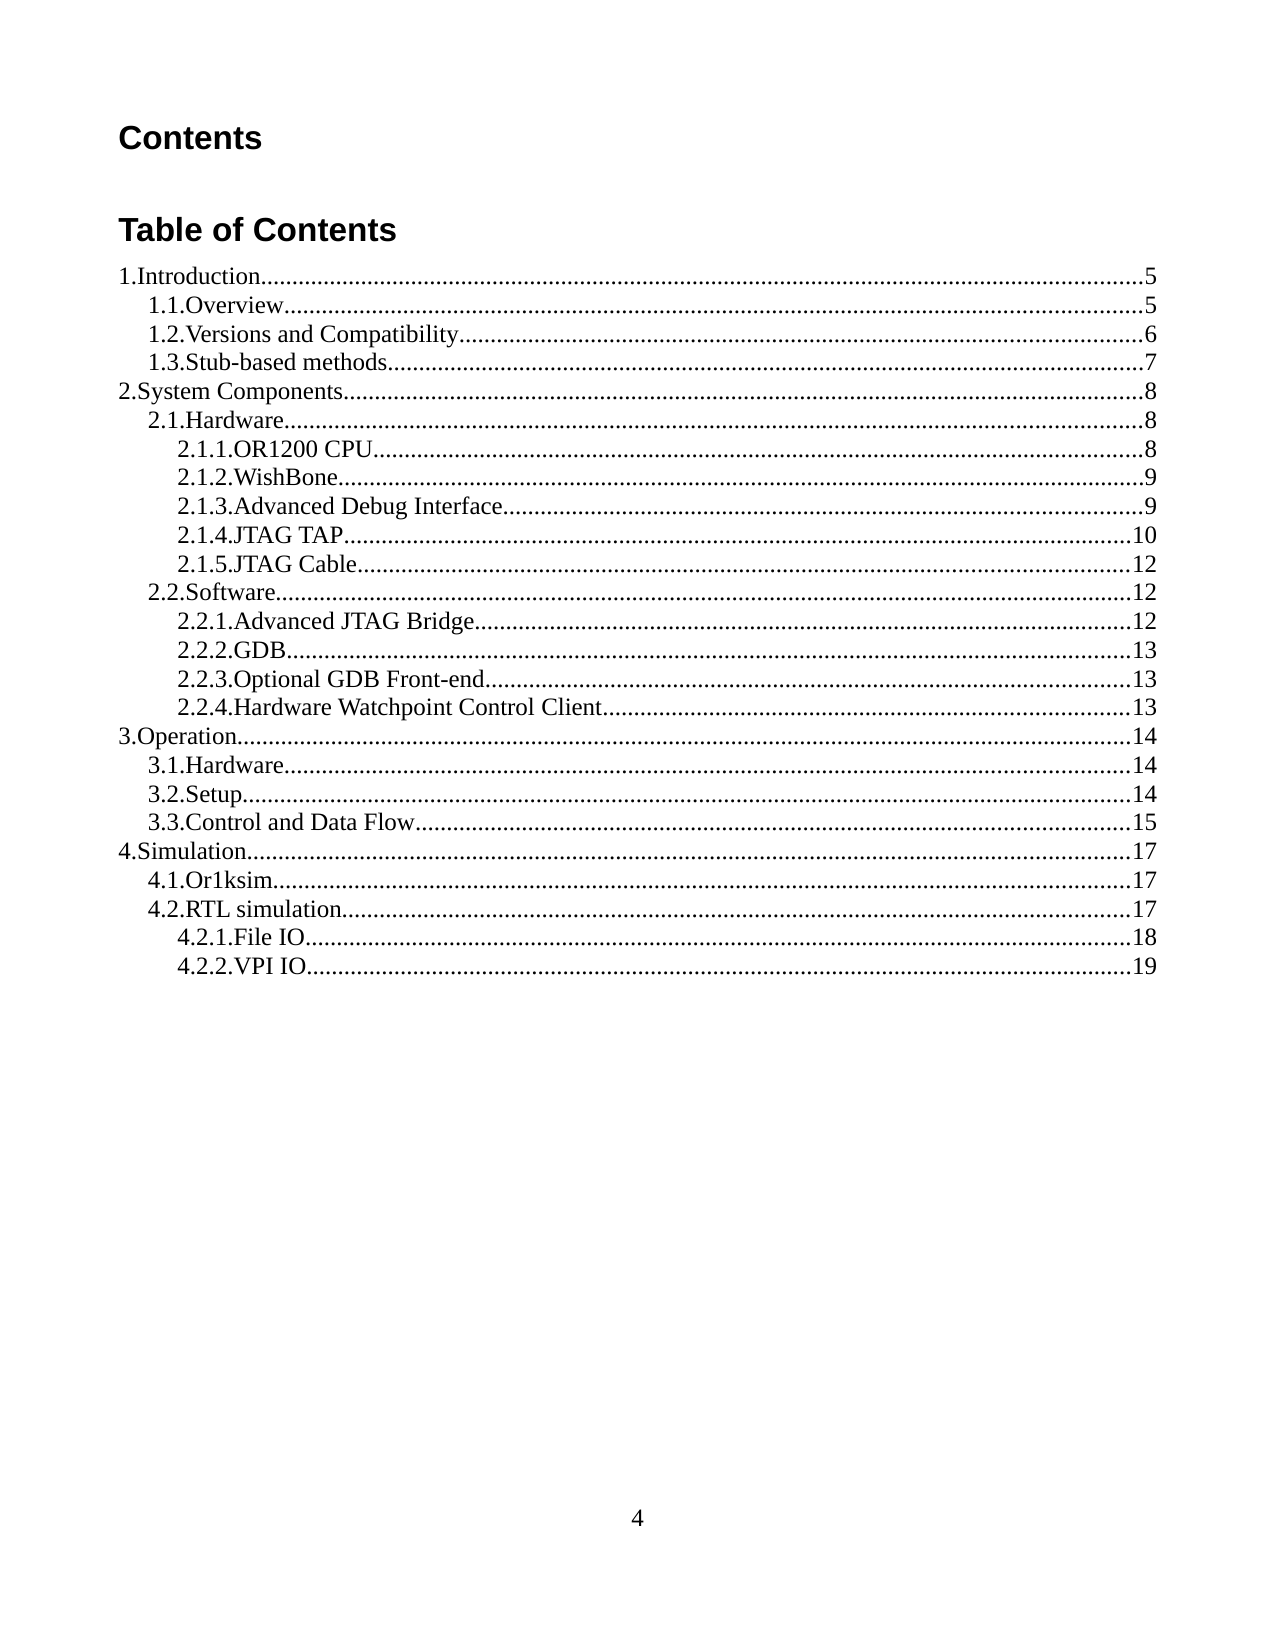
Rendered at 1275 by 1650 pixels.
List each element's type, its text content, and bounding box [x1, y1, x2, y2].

text 2.2.Software 12 [148, 577, 1157, 606]
text 3.3.Control and Data Flow 15 [148, 807, 1157, 836]
text 2.1.5.JTAG Cable 12 [177, 549, 1157, 577]
text 1.1.Overview 5 [148, 290, 1157, 319]
text 3.1.Hardware 14 [148, 750, 1157, 779]
text 2.System Components 8 [118, 376, 1157, 405]
text 1.3.Stub-based methods 7 [148, 347, 1157, 376]
text 3.Operation 14 [118, 721, 1157, 750]
text 4.1.Or1ksim 17 [148, 865, 1157, 894]
text 2.1.4.JTAG TAP 10 [177, 520, 1157, 549]
text 2.2.2.GDB 13 [177, 635, 1157, 664]
text 4.Simulation 17 [118, 836, 1157, 865]
subtitle Table of Contents [118, 210, 1157, 249]
text 2.1.3.Advanced Debug Interface 9 [177, 491, 1157, 520]
text 2.1.2.WishBone 9 [177, 462, 1157, 491]
text 1.Introduction 5 [118, 261, 1157, 290]
text 4.2.1.File IO 18 [177, 922, 1157, 951]
text 2.2.3.Optional GDB Front-end 13 [177, 664, 1157, 692]
text 2.2.1.Advanced JTAG Bridge 12 [177, 606, 1157, 635]
text 3.2.Setup 14 [148, 779, 1157, 807]
text 2.2.4.Hardware Watchpoint Control Client 13 [177, 692, 1157, 721]
text 2.1.Hardware 8 [148, 405, 1157, 434]
text 4.2.2.VPI IO 19 [177, 951, 1157, 980]
text 1.2.Versions and Compatibility 6 [148, 319, 1157, 347]
text 4.2.RTL simulation 17 [148, 894, 1157, 922]
text 2.1.1.OR1200 CPU 8 [177, 434, 1157, 462]
text Contents [118, 118, 1157, 157]
